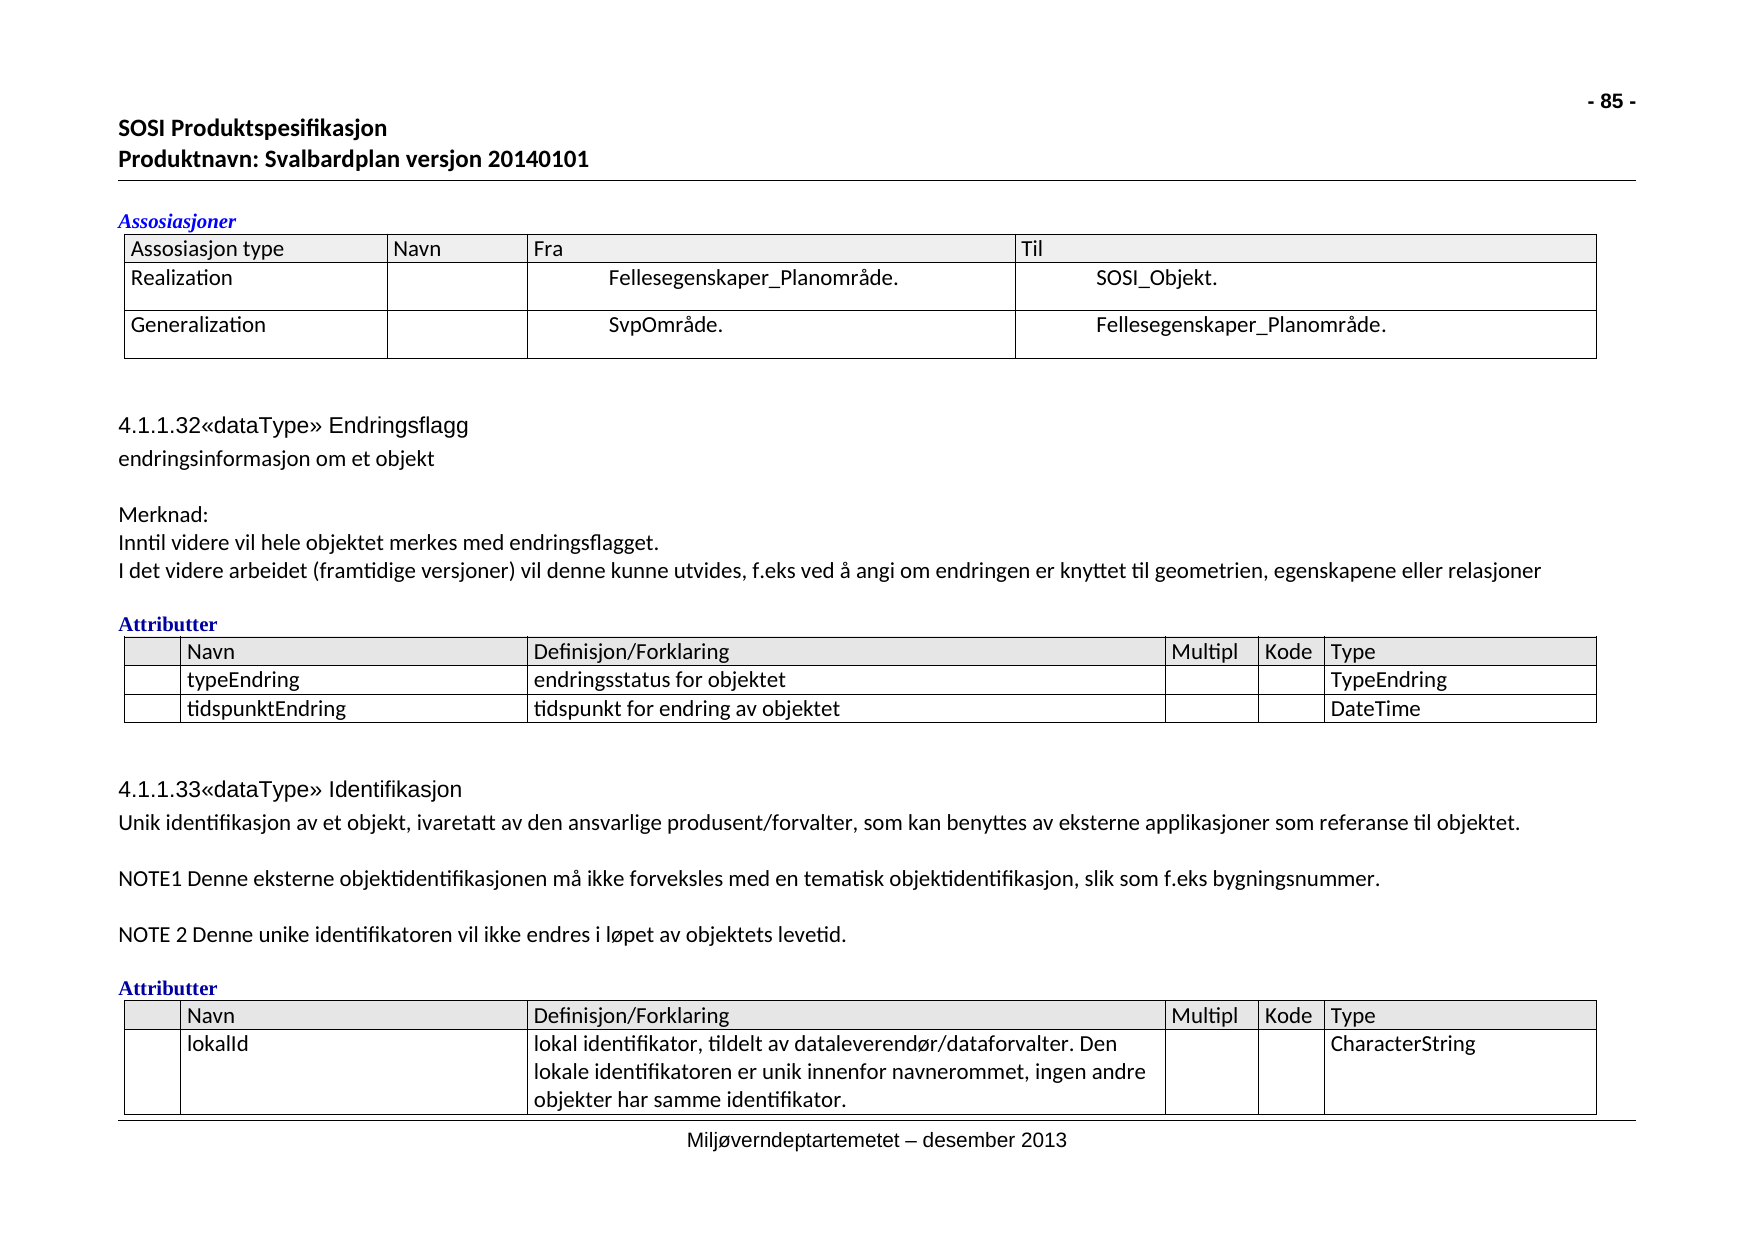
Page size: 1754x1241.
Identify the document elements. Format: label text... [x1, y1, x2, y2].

text NOTE 2 Denne unike identifikatoren vil ikke endres i løpet av objektets levetid. [118, 920, 1636, 948]
text NOTE1 Denne eksterne objektidentifikasjonen må ikke forveksles med en tematisk objektidentifikasjon, slik som f.eks bygningsnummer. [118, 864, 1636, 892]
table_header Multipl [1166, 638, 1258, 665]
table_cell [1166, 666, 1258, 693]
table_header Type [1325, 1001, 1596, 1029]
subtitle «dataType» Endringsflagg [118, 412, 1636, 438]
list Attributter [118, 612, 1636, 636]
table_cell SOSI_Objekt. [1016, 263, 1596, 310]
table_cell [1259, 695, 1324, 722]
table_cell Fellesegenskaper_Planområde. [1016, 311, 1596, 358]
table_cell TypeEndring [1325, 666, 1596, 693]
table_cell [125, 695, 180, 722]
table_cell [388, 263, 527, 310]
table_header Definisjon/Forklaring [528, 638, 1165, 665]
table_cell CharacterString [1325, 1030, 1596, 1113]
list Assosiasjoner [118, 209, 1636, 233]
table_header Type [1325, 638, 1596, 665]
text Unik identifikasjon av et objekt, ivaretatt av den ansvarlige produsent/forvalter, som kan benyttes av eksterne applikasjoner som referanse til objektet. [118, 808, 1636, 836]
text Inntil videre vil hele objektet merkes med endringsflagget. [118, 528, 1636, 556]
text endringsinformasjon om et objekt [118, 444, 1636, 472]
table_header Kode [1259, 638, 1324, 665]
table_cell [1259, 1030, 1324, 1113]
table_cell lokal identifikator, tildelt av dataleverendør/dataforvalter. Den lokale identifikatoren er unik innenfor navnerommet, ingen andre objekter har samme identifikator. [528, 1030, 1165, 1113]
table_header Multipl [1166, 1001, 1258, 1029]
table_cell [125, 666, 180, 693]
table_cell Realization [125, 263, 387, 310]
table_cell SvpOmråde. [528, 311, 1015, 358]
table_cell endringsstatus for objektet [528, 666, 1165, 693]
table_cell [1259, 666, 1324, 693]
table_cell tidspunkt for endring av objektet [528, 695, 1165, 722]
table_cell tidspunktEndring [181, 695, 527, 722]
subtitle «dataType» Identifikasjon [118, 776, 1636, 802]
table_header Navn [181, 638, 527, 665]
table_header Definisjon/Forklaring [528, 1001, 1165, 1029]
table_cell [1166, 695, 1258, 722]
table_cell Generalization [125, 311, 387, 358]
table_cell Fellesegenskaper_Planområde. [528, 263, 1015, 310]
table_cell [388, 311, 527, 358]
table_cell typeEndring [181, 666, 527, 693]
table_cell DateTime [1325, 695, 1596, 722]
text Merknad: [118, 500, 1636, 528]
text I det videre arbeidet (framtidige versjoner) vil denne kunne utvides, f.eks ved å angi om endringen er knyttet til geometrien, egenskapene eller relasjoner [118, 556, 1636, 584]
table_cell [1166, 1030, 1258, 1113]
table_header Kode [1259, 1001, 1324, 1029]
table_header Navn [181, 1001, 527, 1029]
table_header [125, 1001, 180, 1029]
table_cell lokalId [181, 1030, 527, 1113]
table_header Til [1016, 235, 1596, 262]
table_header Navn [388, 235, 527, 262]
table_cell [125, 1030, 180, 1113]
table_header Assosiasjon type [125, 235, 387, 262]
table_header [125, 638, 180, 665]
table_header Fra [528, 235, 1015, 262]
list Attributter [118, 976, 1636, 1000]
